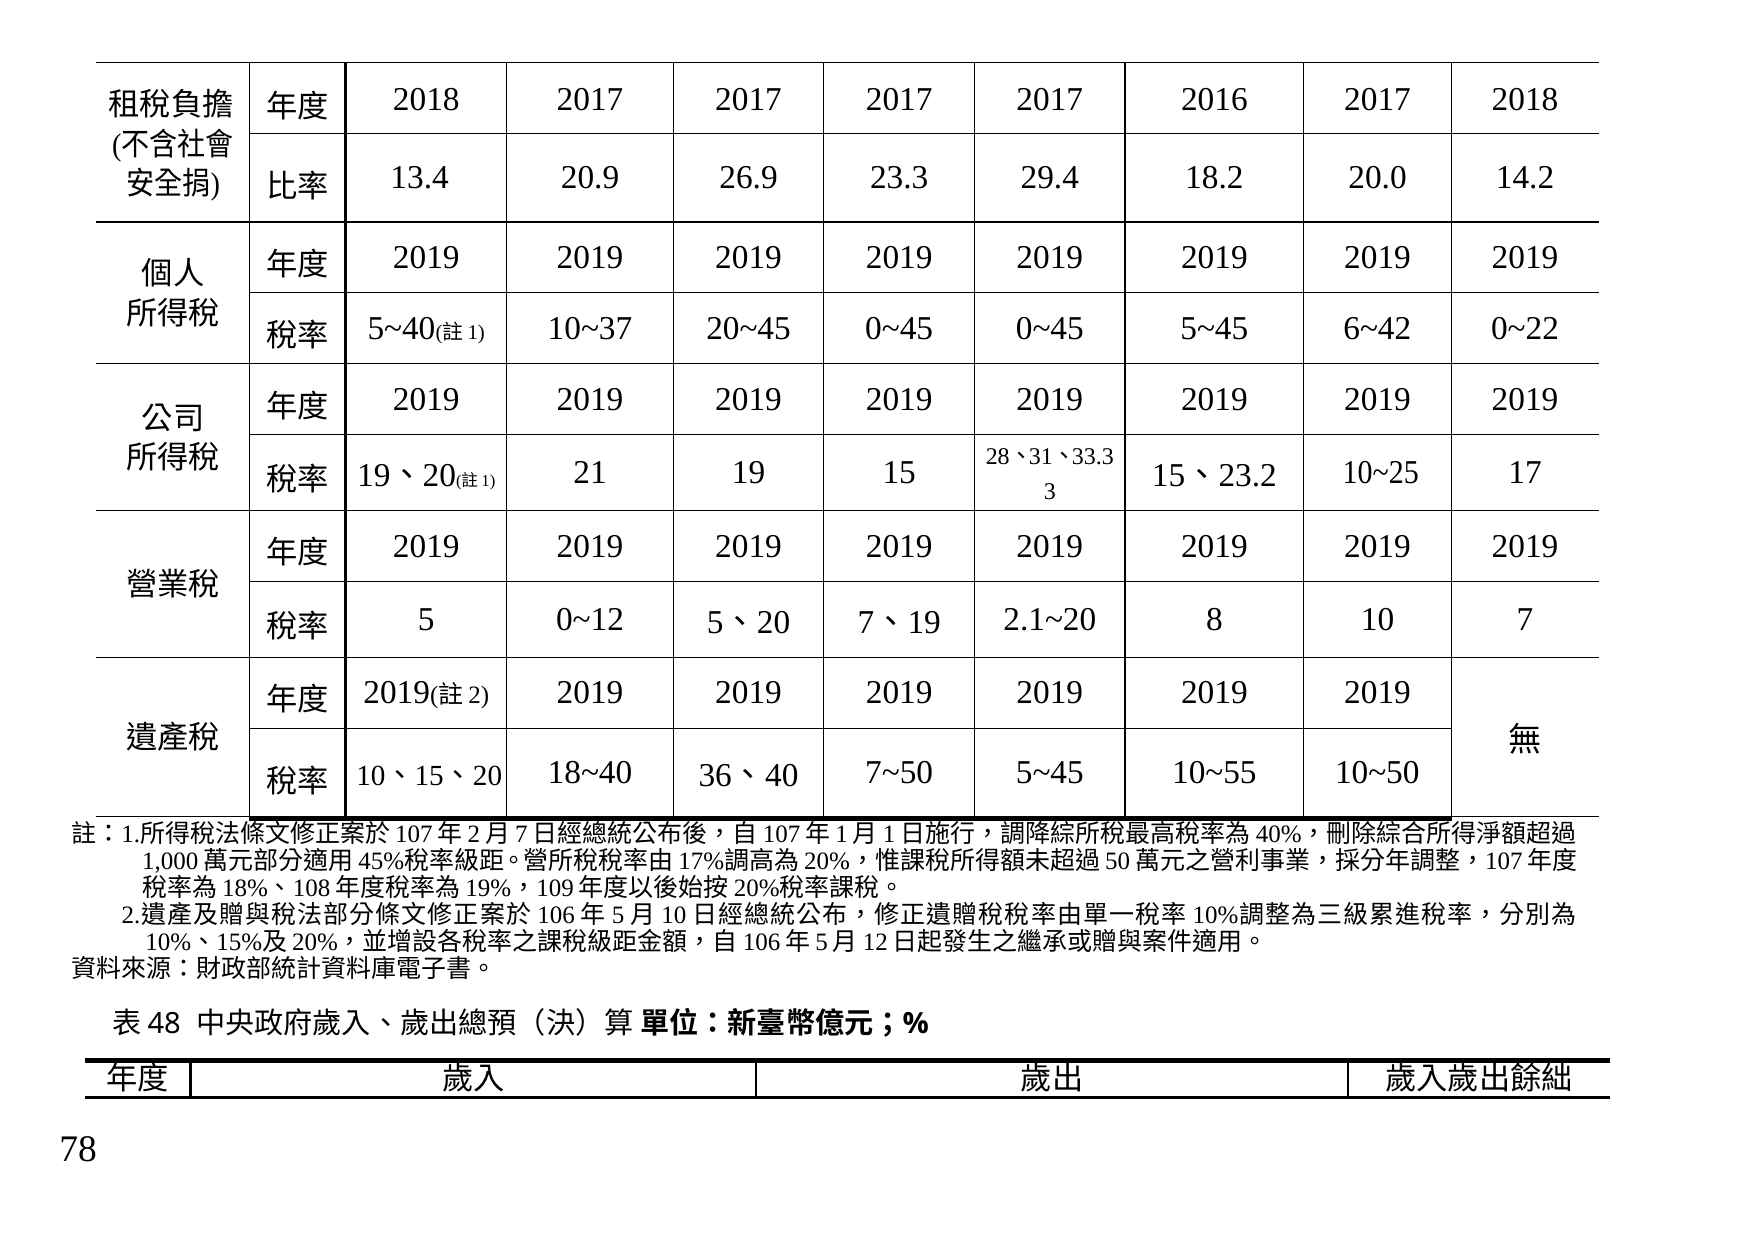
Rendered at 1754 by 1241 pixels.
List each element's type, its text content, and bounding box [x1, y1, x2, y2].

table_cell 6~42 [1304, 293, 1451, 363]
table_cell 2019 [674, 511, 823, 581]
table_cell 19、20(註1) [347, 435, 506, 510]
table_cell 個人 所得稅 [96, 223, 249, 363]
table_cell 0~12 [507, 582, 673, 657]
table_cell 2017 [507, 63, 673, 133]
table_cell 10~50 [1304, 729, 1451, 816]
table_cell 29.4 [975, 134, 1124, 221]
table_cell 2016 [1126, 63, 1303, 133]
table_cell 5 [347, 582, 506, 657]
table_cell 2019 [347, 364, 506, 434]
table_cell 2019 [347, 223, 506, 292]
table_cell 2019 [1452, 511, 1599, 581]
table_header 歲入 [192, 1063, 755, 1096]
text 註：1.所得稅法條文修正案於107年2月7日經總統公布後，自107年1月1日施行，調降綜所稅最高稅率為40%，刪除綜合所得淨額超過1,000萬元部分適用45%稅率級距。營所稅稅率由17%調高為20%，惟課稅所得額未超過50萬元之營利事業，採分年調整，107年度稅率為18%、108年度稅率為19%，109年度以後始按20%稅率課稅。 [71, 821, 1577, 902]
table_header 年度 [85, 1063, 189, 1096]
table_cell 10~55 [1126, 729, 1303, 816]
table_cell 5~45 [975, 729, 1124, 816]
table_header 歲入歲出餘絀 [1349, 1063, 1610, 1096]
table_cell 遺產稅 [96, 658, 249, 816]
table_cell 2019 [347, 511, 506, 581]
table_cell 2019 [1126, 364, 1303, 434]
table_cell 2019 [824, 658, 974, 728]
table_cell 0~45 [975, 293, 1124, 363]
table_cell 7~50 [824, 729, 974, 816]
table_cell 2019 [1126, 658, 1303, 728]
table_cell 2017 [674, 63, 823, 133]
table_cell 2019 [975, 223, 1124, 292]
table_cell 2019 [674, 223, 823, 292]
text 資料來源：財政部統計資料庫電子書。 [71, 956, 1577, 983]
table_cell 2019 [975, 511, 1124, 581]
table_cell 20.9 [507, 134, 673, 221]
table_cell 2019 [674, 364, 823, 434]
table_cell 2019 [975, 658, 1124, 728]
table_cell 5~40(註1) [347, 293, 506, 363]
table_cell 2019 [507, 511, 673, 581]
table_cell 稅率 [250, 729, 344, 816]
table_cell 14.2 [1452, 134, 1599, 221]
table_cell 2019 [975, 364, 1124, 434]
table_cell 20.0 [1304, 134, 1451, 221]
table_cell 2019 [824, 223, 974, 292]
table_cell 10~37 [507, 293, 673, 363]
table_cell 5~45 [1126, 293, 1303, 363]
table_cell 稅率 [250, 582, 344, 657]
table_cell 15 [824, 435, 974, 510]
table_cell 2019 [1304, 223, 1451, 292]
subtitle 表48 中央政府歲入、歲出總預（決）算 單位：新臺幣億元；% [59, 983, 1636, 1058]
table_cell 2019 [824, 364, 974, 434]
table_cell 0~45 [824, 293, 974, 363]
table_cell 2018 [1452, 63, 1599, 133]
table_cell 年度 [250, 511, 344, 581]
table_cell 10~25 [1304, 435, 1451, 510]
table_cell 10、15、20 [347, 729, 506, 816]
table_cell 年度 [250, 658, 344, 728]
table_cell 稅率 [250, 435, 344, 510]
table_cell 2019 [507, 364, 673, 434]
table_cell 2019 [1304, 511, 1451, 581]
table_cell 2019(註2) [347, 658, 506, 728]
table_cell 2019 [1452, 223, 1599, 292]
table_cell 無 [1452, 658, 1599, 816]
table_cell 2019 [1304, 364, 1451, 434]
table_cell 0~22 [1452, 293, 1599, 363]
table_cell 36、40 [674, 729, 823, 816]
table_cell 2019 [1452, 364, 1599, 434]
table_cell 26.9 [674, 134, 823, 221]
table_cell 營業稅 [96, 511, 249, 657]
table_cell 公司 所得稅 [96, 364, 249, 510]
table_cell 18~40 [507, 729, 673, 816]
table_cell 17 [1452, 435, 1599, 510]
table_cell 2019 [824, 511, 974, 581]
table_cell 2019 [507, 223, 673, 292]
table_cell 租稅負擔(不含社會安全捐) [96, 63, 249, 221]
table_cell 2018 [347, 63, 506, 133]
table_cell 2017 [975, 63, 1124, 133]
table_cell 15、23.2 [1126, 435, 1303, 510]
table_cell 13.4 [347, 134, 506, 221]
table_cell 年度 [250, 63, 344, 133]
table_cell 7 [1452, 582, 1599, 657]
table_cell 年度 [250, 364, 344, 434]
table_cell 2.1~20 [975, 582, 1124, 657]
table_cell 2019 [1126, 223, 1303, 292]
table_cell 2017 [1304, 63, 1451, 133]
table_cell 19 [674, 435, 823, 510]
table_cell 7、19 [824, 582, 974, 657]
table_cell 10 [1304, 582, 1451, 657]
table_cell 21 [507, 435, 673, 510]
table_cell 18.2 [1126, 134, 1303, 221]
table_cell 20~45 [674, 293, 823, 363]
text 2.遺產及贈與稅法部分條文修正案於106年5月10日經總統公布，修正遺贈稅稅率由單一稅率10%調整為三級累進稅率，分別為10%、15%及20%，並增設各稅率之課稅級距金額，自106年5月12日起發生之繼承或贈與案件適用。 [121, 902, 1577, 956]
table_cell 28、31、33.33 [975, 435, 1124, 510]
table_cell 5、20 [674, 582, 823, 657]
table_cell 稅率 [250, 293, 344, 363]
table_header 歲出 [757, 1063, 1347, 1096]
table_cell 2017 [824, 63, 974, 133]
table_cell 2019 [1304, 658, 1451, 728]
table_cell 比率 [250, 134, 344, 221]
table_cell 2019 [1126, 511, 1303, 581]
table_cell 2019 [674, 658, 823, 728]
table_cell 23.3 [824, 134, 974, 221]
table_cell 年度 [250, 223, 344, 292]
table_cell 8 [1126, 582, 1303, 657]
table_cell 2019 [507, 658, 673, 728]
